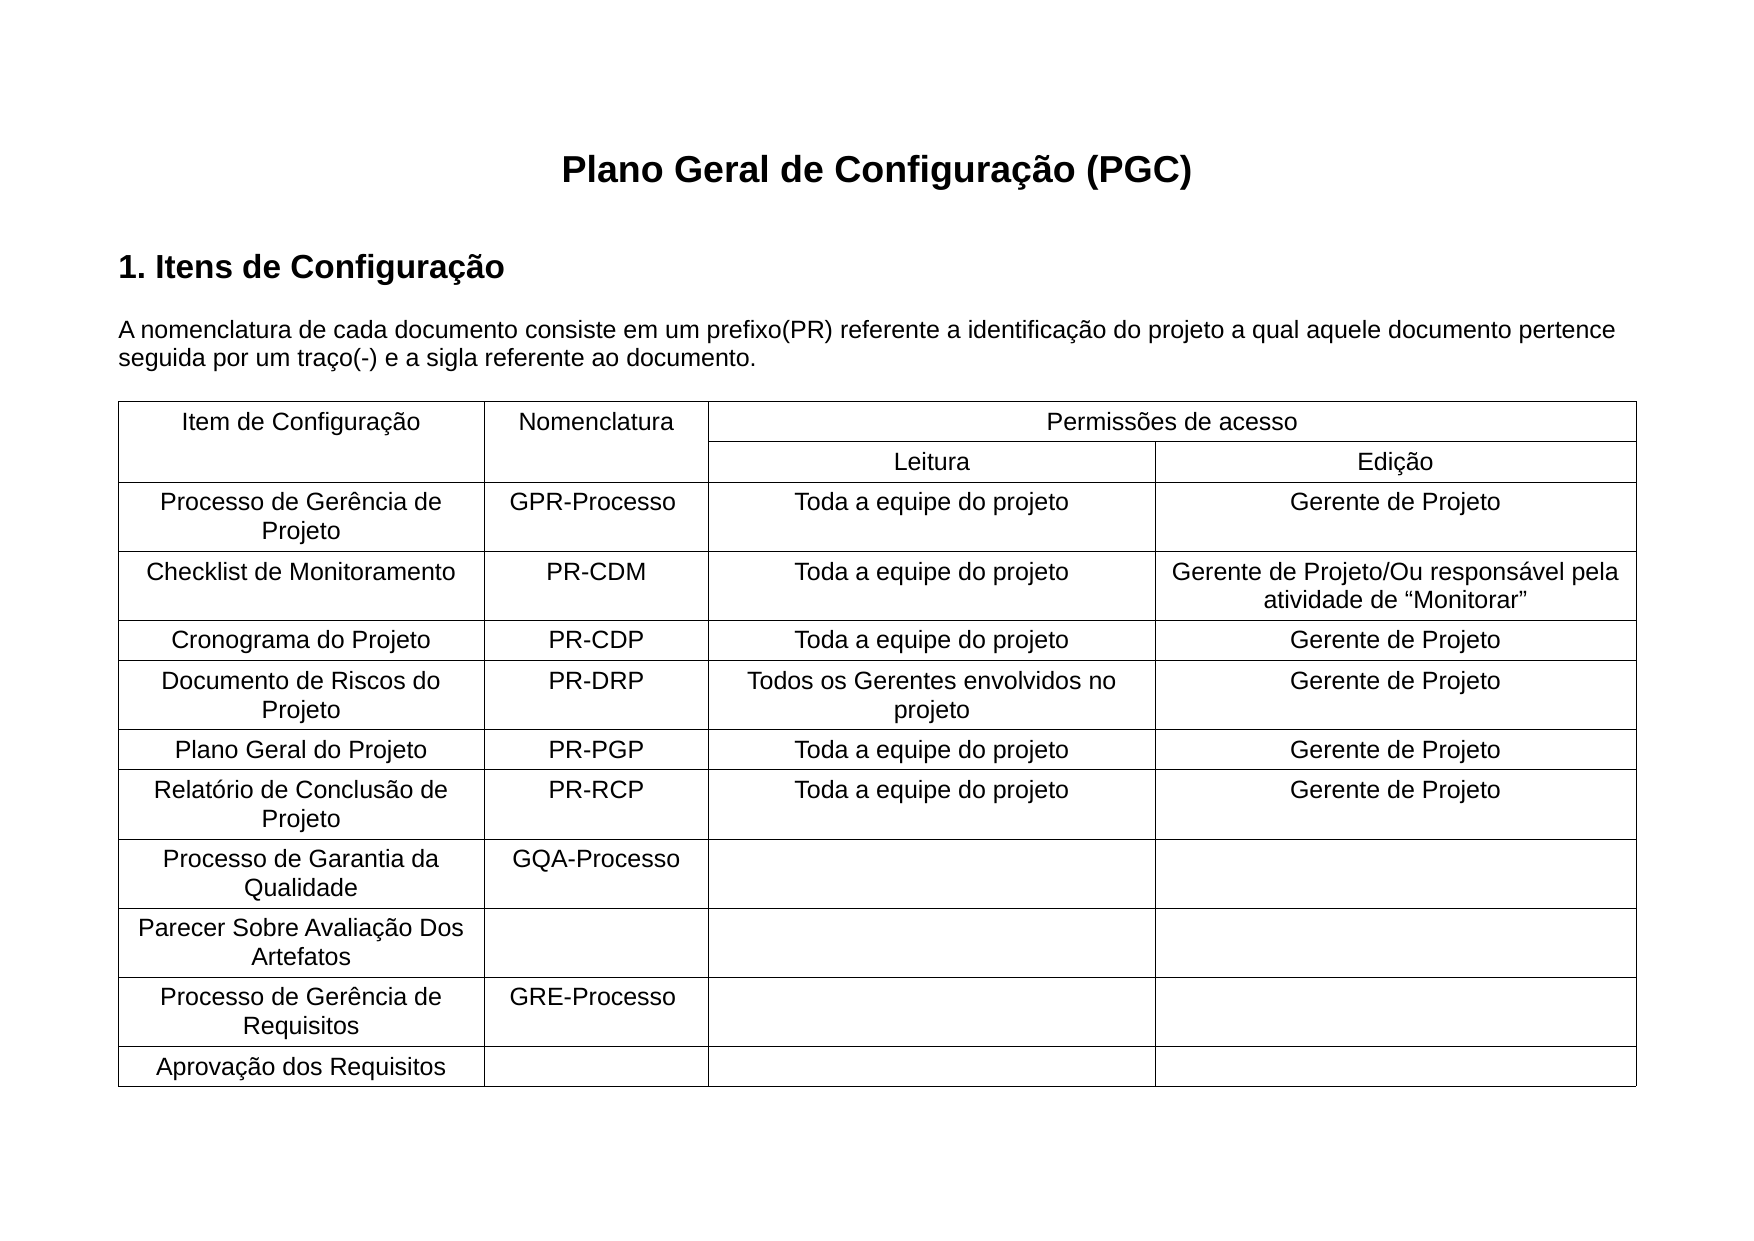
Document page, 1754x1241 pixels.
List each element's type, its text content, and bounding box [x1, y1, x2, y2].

table_cell Toda a equipe do projeto [709, 621, 1155, 660]
table_cell Todos os Gerentes envolvidos no projeto [709, 661, 1155, 729]
table_cell Parecer Sobre Avaliação Dos Artefatos [119, 909, 484, 977]
table_cell Edição [1156, 442, 1636, 482]
table_header Permissões de acesso [709, 402, 1636, 441]
table_cell GRE-Processo [485, 978, 708, 1046]
table_cell Processo de Gerência de Requisitos [119, 978, 484, 1046]
table_cell Cronograma do Projeto [119, 621, 484, 660]
table_cell PR-RCP [485, 770, 708, 838]
table_cell Gerente de Projeto [1156, 621, 1636, 660]
table_cell [709, 909, 1155, 977]
table_cell [1156, 909, 1636, 977]
table_cell [485, 909, 708, 977]
table_cell Leitura [709, 442, 1155, 482]
table_cell Gerente de Projeto [1156, 770, 1636, 838]
table_cell Toda a equipe do projeto [709, 730, 1155, 769]
table_cell GQA-Processo [485, 840, 708, 907]
table_cell PR-PGP [485, 730, 708, 769]
text 1. Itens de Configuração [118, 247, 1636, 286]
table_cell [1156, 840, 1636, 907]
text Plano Geral de Configuração (PGC) [118, 147, 1636, 190]
table_cell Gerente de Projeto/Ou responsável pela atividade de “Monitorar” [1156, 552, 1636, 620]
table_cell Toda a equipe do projeto [709, 483, 1155, 551]
table_cell Processo de Garantia da Qualidade [119, 840, 484, 907]
table_cell Documento de Riscos do Projeto [119, 661, 484, 729]
table_cell Aprovação dos Requisitos [119, 1047, 484, 1086]
text A nomenclatura de cada documento consiste em um prefixo(PR) referente a identificação do projeto a qual aquele documento pertence seguida por um traço(-) e a sigla referente ao documento. [118, 315, 1636, 372]
table_cell Gerente de Projeto [1156, 730, 1636, 769]
table_cell PR-DRP [485, 661, 708, 729]
table_cell [709, 978, 1155, 1046]
table_cell PR-CDM [485, 552, 708, 620]
table_cell Checklist de Monitoramento [119, 552, 484, 620]
table_cell Relatório de Conclusão de Projeto [119, 770, 484, 838]
table_cell [709, 1047, 1155, 1086]
table_cell Plano Geral do Projeto [119, 730, 484, 769]
table_cell [709, 840, 1155, 907]
table_header Nomenclatura [485, 402, 708, 482]
table_cell Gerente de Projeto [1156, 483, 1636, 551]
table_cell [485, 1047, 708, 1086]
table_cell [1156, 1047, 1636, 1086]
table_cell Toda a equipe do projeto [709, 770, 1155, 838]
table_cell [1156, 978, 1636, 1046]
table_cell Processo de Gerência de Projeto [119, 483, 484, 551]
table_cell GPR-Processo [485, 483, 708, 551]
table_cell Toda a equipe do projeto [709, 552, 1155, 620]
table_header Item de Configuração [119, 402, 484, 482]
table_cell Gerente de Projeto [1156, 661, 1636, 729]
table_cell PR-CDP [485, 621, 708, 660]
